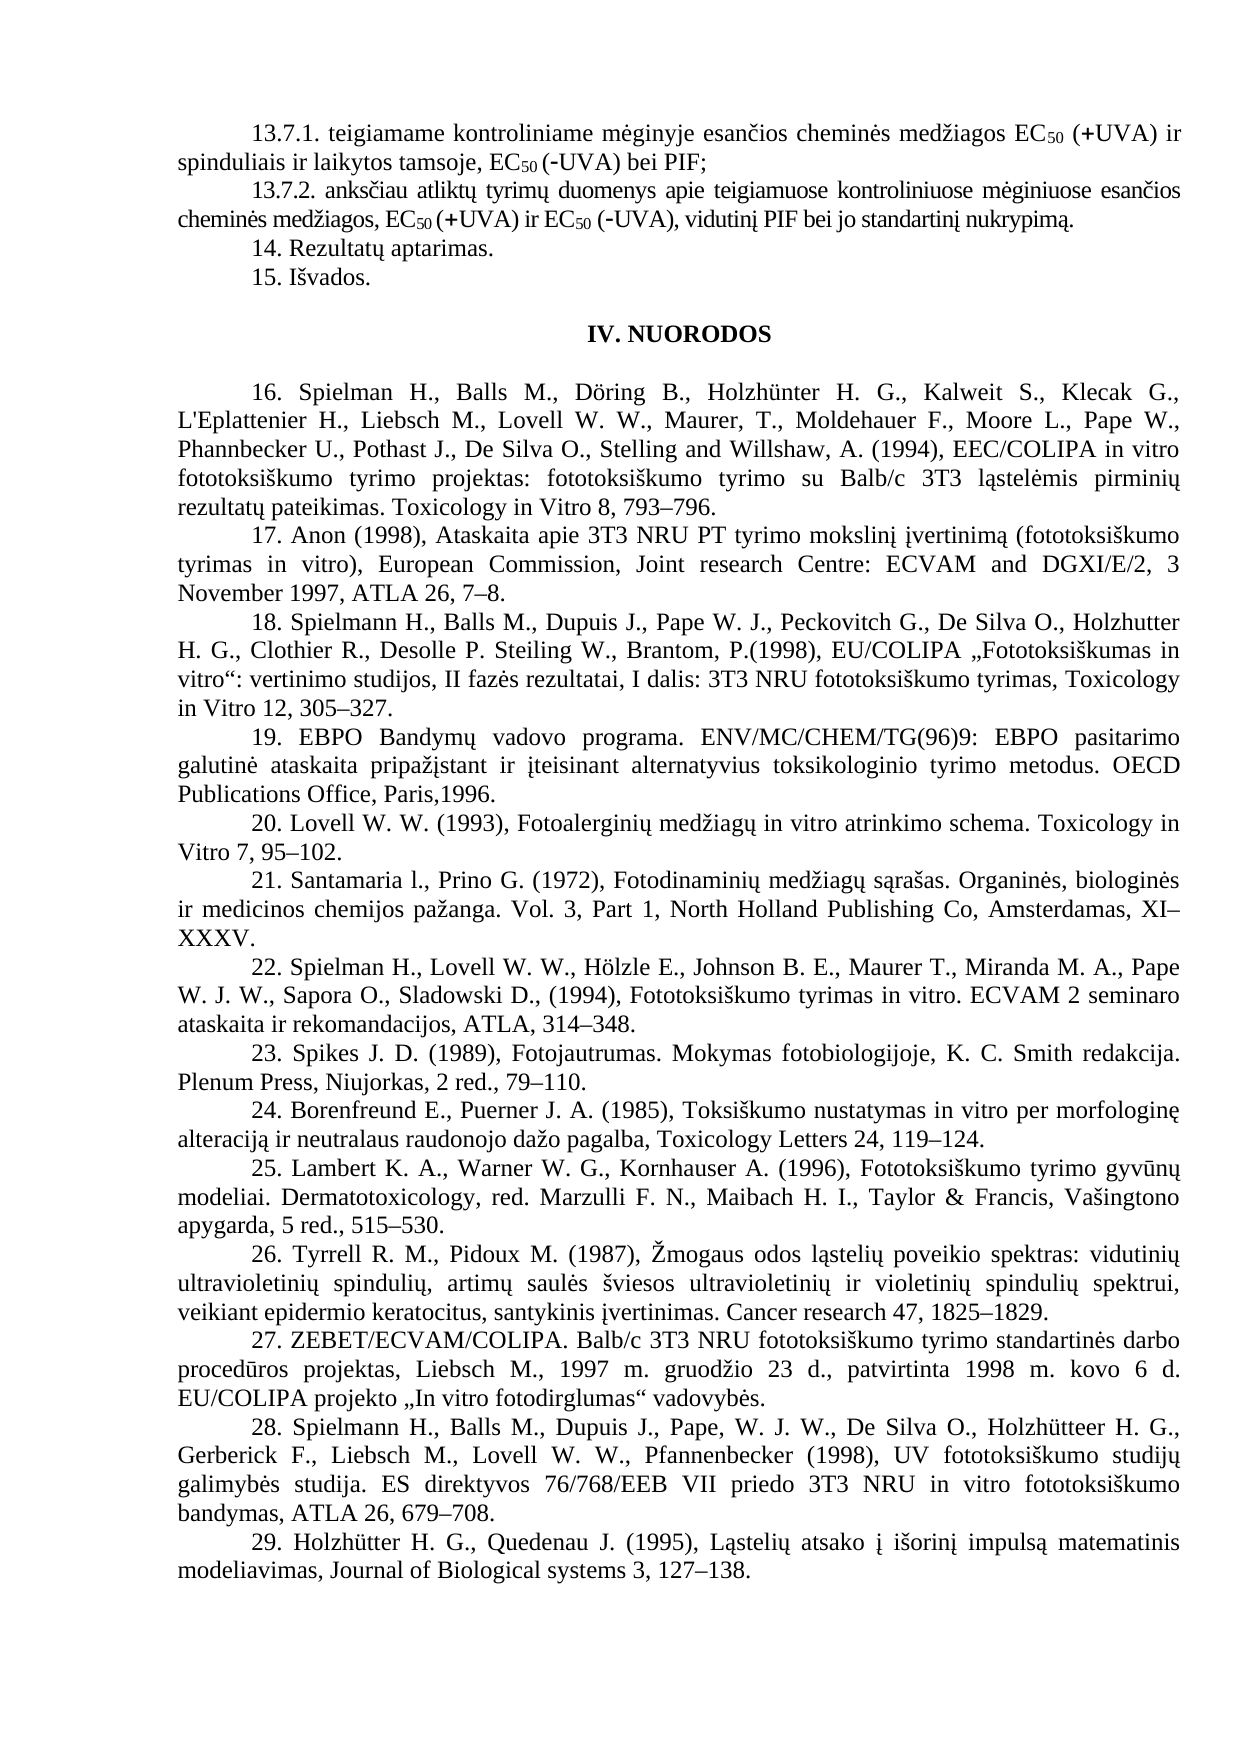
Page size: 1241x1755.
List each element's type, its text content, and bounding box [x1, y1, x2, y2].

text 14. Rezultatų aptarimas. [177, 233, 1181, 262]
text 16. Spielman H., Balls M., Döring B., Holzhünter H. G., Kalweit S., Klecak G., L'Eplattenier H., Liebsch M., Lovell W. W., Maurer, T., Moldehauer F., Moore L., Pape W., Phannbecker U., Pothast J., De Silva O., Stelling and Willshaw, A. (1994), EEC/COLIPA in vitro fototoksiškumo tyrimo projektas: fototoksiškumo tyrimo su Balb/c 3T3 ląstelėmis pirminių rezultatų pateikimas. Toxicology in Vitro 8, 793–796. [177, 377, 1181, 521]
text 17. Anon (1998), Ataskaita apie 3T3 NRU PT tyrimo mokslinį įvertinimą (fototoksiškumo tyrimas in vitro), European Commission, Joint research Centre: ECVAM and DGXI/E/2, 3 November 1997, ATLA 26, 7–8. [177, 521, 1181, 607]
text 19. EBPO Bandymų vadovo programa. ENV/MC/CHEM/TG(96)9: EBPO pasitarimo galutinė ataskaita pripažįstant ir įteisinant alternatyvius toksikologinio tyrimo metodus. OECD Publications Office, Paris,1996. [177, 722, 1181, 808]
text 24. Borenfreund E., Puerner J. A. (1985), Toksiškumo nustatymas in vitro per morfologinę alteraciją ir neutralaus raudonojo dažo pagalba, Toxicology Letters 24, 119–124. [177, 1096, 1181, 1153]
text 28. Spielmann H., Balls M., Dupuis J., Pape, W. J. W., De Silva O., Holzhütteer H. G., Gerberick F., Liebsch M., Lovell W. W., Pfannenbecker (1998), UV fototoksiškumo studijų galimybės studija. ES direktyvos 76/768/EEB VII priedo 3T3 NRU in vitro fototoksiškumo bandymas, ATLA 26, 679–708. [177, 1412, 1181, 1527]
text 26. Tyrrell R. M., Pidoux M. (1987), Žmogaus odos ląstelių poveikio spektras: vidutinių ultravioletinių spindulių, artimų saulės šviesos ultravioletinių ir violetinių spindulių spektrui, veikiant epidermio keratocitus, santykinis įvertinimas. Cancer research 47, 1825–1829. [177, 1239, 1181, 1326]
text 18. Spielmann H., Balls M., Dupuis J., Pape W. J., Peckovitch G., De Silva O., Holzhutter H. G., Clothier R., Desolle P. Steiling W., Brantom, P.(1998), EU/COLIPA „Fototoksiškumas in vitro“: vertinimo studijos, II fazės rezultatai, I dalis: 3T3 NRU fototoksiškumo tyrimas, Toxicology in Vitro 12, 305–327. [177, 607, 1181, 722]
text 23. Spikes J. D. (1989), Fotojautrumas. Mokymas fotobiologijoje, K. C. Smith redakcija. Plenum Press, Niujorkas, 2 red., 79–110. [177, 1038, 1181, 1096]
text 21. Santamaria l., Prino G. (1972), Fotodinaminių medžiagų sąrašas. Organinės, biologinės ir medicinos chemijos pažanga. Vol. 3, Part 1, North Holland Publishing Co, Amsterdamas, XI–XXXV. [177, 866, 1181, 952]
text 25. Lambert K. A., Warner W. G., Kornhauser A. (1996), Fototoksiškumo tyrimo gyvūnų modeliai. Dermatotoxicology, red. Marzulli F. N., Maibach H. I., Taylor & Francis, Vašingtono apygarda, 5 red., 515–530. [177, 1153, 1181, 1239]
text IV. NUORODOS [177, 319, 1181, 348]
text 20. Lovell W. W. (1993), Fotoalerginių medžiagų in vitro atrinkimo schema. Toxicology in Vitro 7, 95–102. [177, 808, 1181, 866]
text 13.7.1. teigiamame kontroliniame mėginyje esančios cheminės medžiagos EC50 (UVA) ir spinduliais ir laikytos tamsoje, EC50 (UVA) bei PIF; [177, 118, 1181, 176]
text 29. Holzhütter H. G., Quedenau J. (1995), Ląstelių atsako į išorinį impulsą matematinis modeliavimas, Journal of Biological systems 3, 127–138. [177, 1527, 1181, 1584]
text 13.7.2. anksčiau atliktų tyrimų duomenys apie teigiamuose kontroliniuose mėginiuose esančios cheminės medžiagos, EC50 (UVA) ir EC50 (UVA), vidutinį PIF bei jo standartinį nukrypimą. [177, 176, 1181, 233]
text 27. ZEBET/ECVAM/COLIPA. Balb/c 3T3 NRU fototoksiškumo tyrimo standartinės darbo procedūros projektas, Liebsch M., 1997 m. gruodžio 23 d., patvirtinta 1998 m. kovo 6 d. EU/COLIPA projekto „In vitro fotodirglumas“ vadovybės. [177, 1326, 1181, 1412]
text 15. Išvados. [177, 262, 1181, 291]
text 22. Spielman H., Lovell W. W., Hölzle E., Johnson B. E., Maurer T., Miranda M. A., Pape W. J. W., Sapora O., Sladowski D., (1994), Fototoksiškumo tyrimas in vitro. ECVAM 2 seminaro ataskaita ir rekomandacijos, ATLA, 314–348. [177, 952, 1181, 1038]
